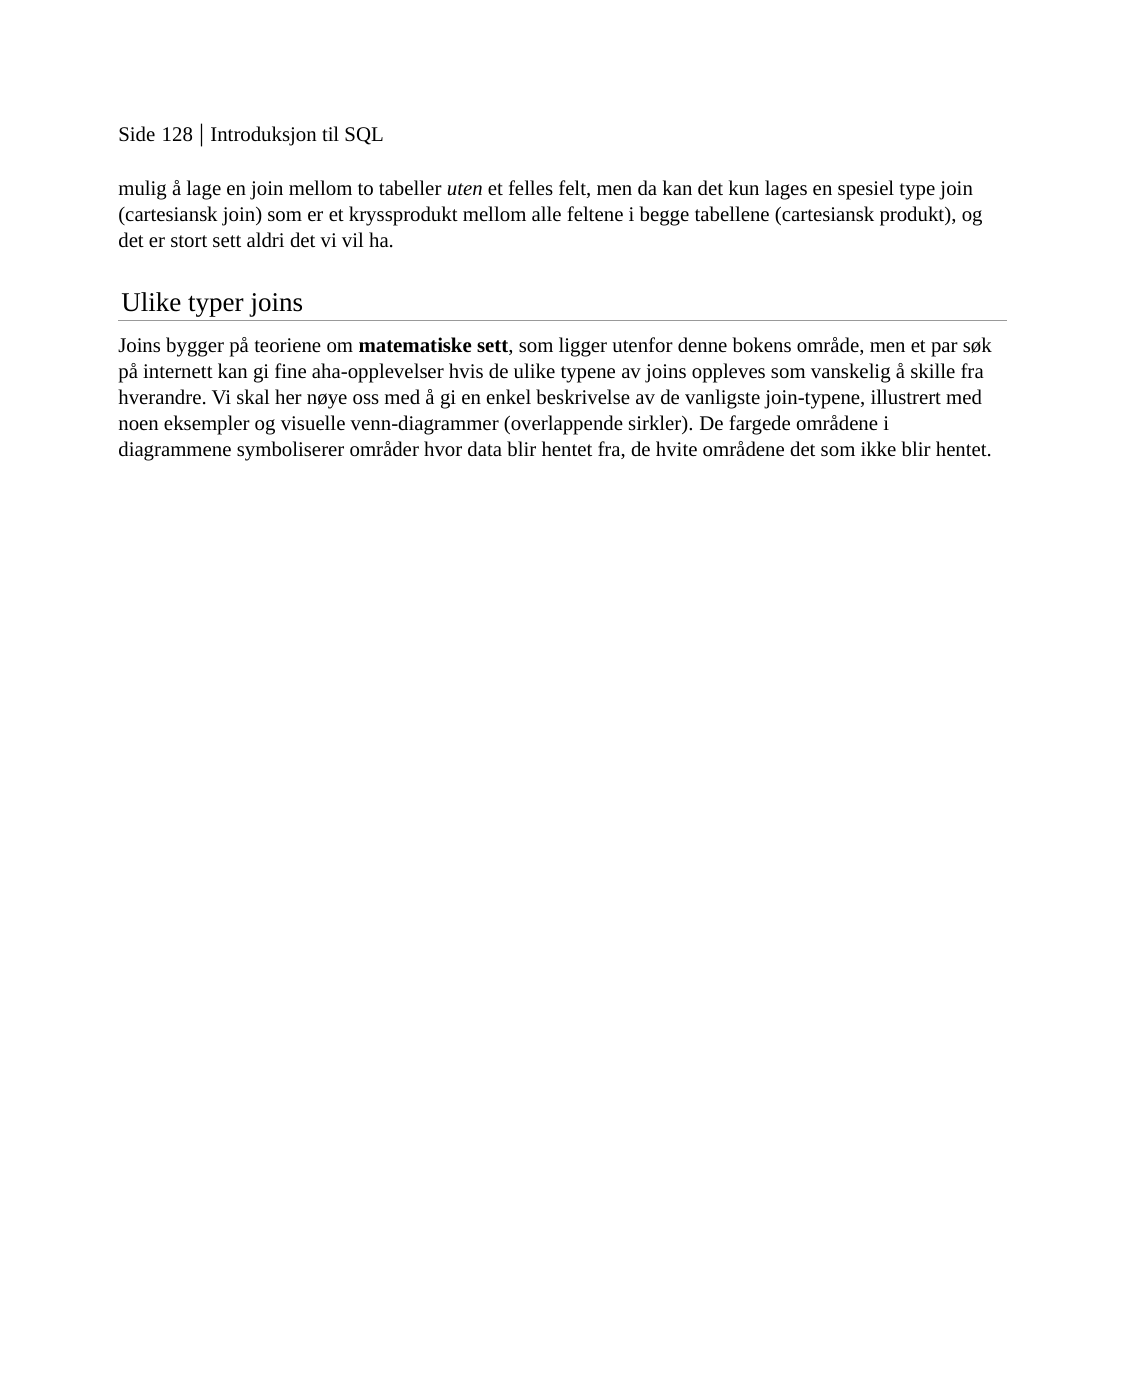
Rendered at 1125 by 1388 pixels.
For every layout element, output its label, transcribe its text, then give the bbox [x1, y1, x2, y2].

text mulig å lage en join mellom to tabeller uten et felles felt, men da kan det kun lages en spesiel type join (cartesiansk join) som er et kryssprodukt mellom alle feltene i begge tabellene (cartesiansk produkt), og det er stort sett aldri det vi vil ha. [118, 176, 1007, 252]
subtitle Ulike typer joins [118, 283, 1007, 320]
text Joins bygger på teoriene om matematiske sett, som ligger utenfor denne bokens område, men et par søk på internett kan gi fine aha-opplevelser hvis de ulike typene av joins oppleves som vanskelig å skille fra hverandre. Vi skal her nøye oss med å gi en enkel beskrivelse av de vanligste join-typene, illustrert med noen eksempler og visuelle venn-diagrammer (overlappende sirkler). De fargede områdene i diagrammene symboliserer områder hvor data blir hentet fra, de hvite områdene det som ikke blir hentet. [118, 333, 1007, 461]
